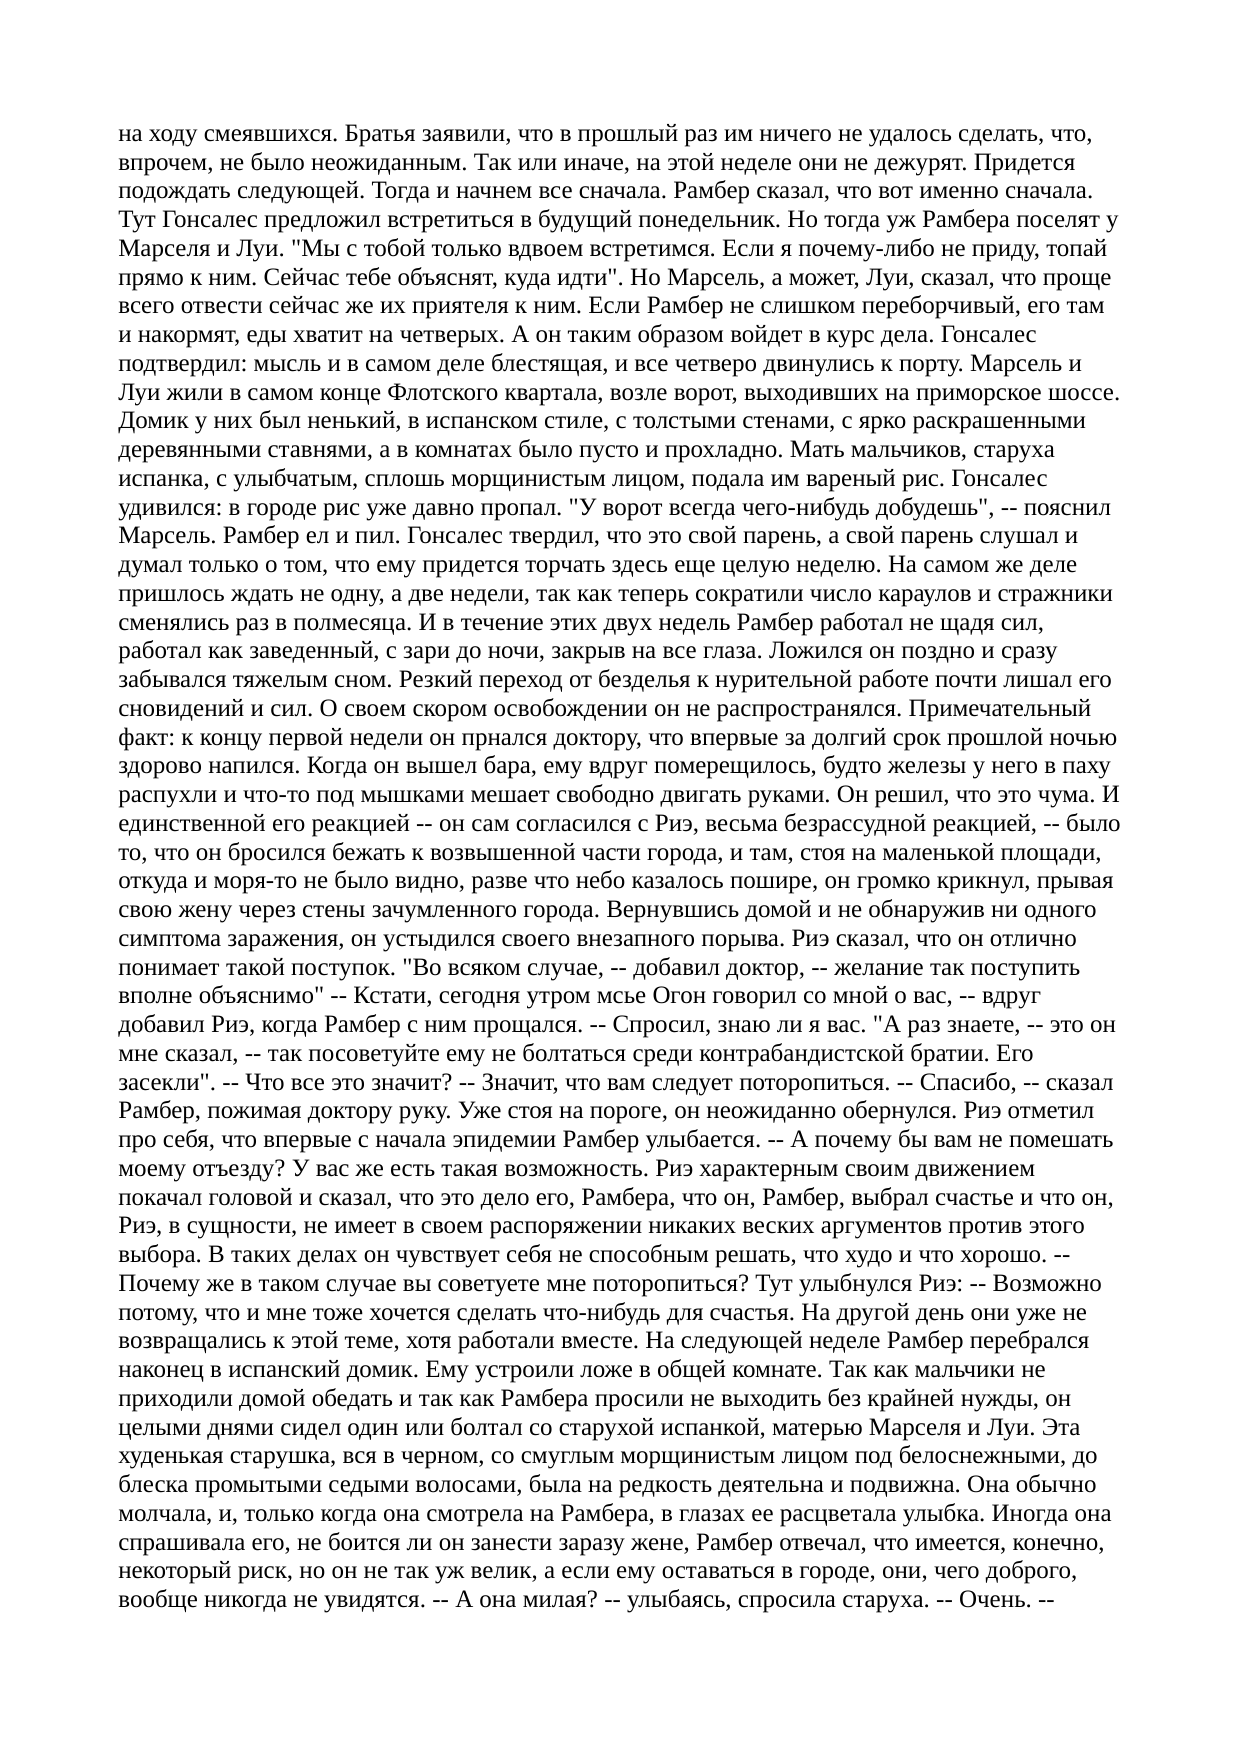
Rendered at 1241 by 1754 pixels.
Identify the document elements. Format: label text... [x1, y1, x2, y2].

text на ходу смеявшихся. Братья заявили, что в прошлый раз им ничего не удалось сделать, что, впрочем, не было неожиданным. Так или иначе, на этой неделе они не дежурят. Придется подождать следующей. Тогда и начнем все сначала. Рамбер сказал, что вот именно сначала. Тут Гонсалес предложил встретиться в будущий понедельник. Но тогда уж Рамбера поселят у Марселя и Луи. "Мы с тобой только вдвоем встретимся. Если я почему-либо не приду, топай прямо к ним. Сейчас тебе объяснят, куда идти". Но Марсель, а может, Луи, сказал, что проще всего отвести сейчас же их приятеля к ним. Если Рамбер не слишком переборчивый, его там и накормят, еды хватит на четверых. А он таким образом войдет в курс дела. Гонсалес подтвердил: мысль и в самом деле блестящая, и все четверо двинулись к порту. Марсель и Луи жили в самом конце Флотского квартала, возле ворот, выходивших на приморское шоссе. Домик у них был ненький, в испанском стиле, с толстыми стенами, с ярко раскрашенными деревянными ставнями, а в комнатах было пусто и прохладно. Мать мальчиков, старуха испанка, с улыбчатым, сплошь морщинистым лицом, подала им вареный рис. Гонсалес удивился: в городе рис уже давно пропал. "У ворот всегда чего-нибудь добудешь", -- пояснил Марсель. Рамбер ел и пил. Гонсалес твердил, что это свой парень, а свой парень слушал и думал только о том, что ему придется торчать здесь еще целую неделю. На самом же деле пришлось ждать не одну, а две недели, так как теперь сократили число караулов и стражники сменялись раз в полмесяца. И в течение этих двух недель Рамбер работал не щадя сил, работал как заведенный, с зари до ночи, закрыв на все глаза. Ложился он поздно и сразу забывался тяжелым сном. Резкий переход от безделья к нурительной работе почти лишал его сновидений и сил. О своем скором освобождении он не распространялся. Примечательный факт: к концу первой недели он прнался доктору, что впервые за долгий срок прошлой ночью здорово напился. Когда он вышел бара, ему вдруг померещилось, будто железы у него в паху распухли и что-то под мышками мешает свободно двигать руками. Он решил, что это чума. И единственной его реакцией -- он сам согласился с Риэ, весьма безрассудной реакцией, -- было то, что он бросился бежать к возвышенной части города, и там, стоя на маленькой площади, откуда и моря-то не было видно, разве что небо казалось пошире, он громко крикнул, прывая свою жену через стены зачумленного города. Вернувшись домой и не обнаружив ни одного симптома заражения, он устыдился своего внезапного порыва. Риэ сказал, что он отлично понимает такой поступок. "Во всяком случае, -- добавил доктор, -- желание так поступить вполне объяснимо" -- Кстати, сегодня утром мсье Огон говорил со мной о вас, -- вдруг добавил Риэ, когда Рамбер с ним прощался. -- Спросил, знаю ли я вас. "А раз знаете, -- это он мне сказал, -- так посоветуйте ему не болтаться среди контрабандистской братии. Его засекли". -- Что все это значит? -- Значит, что вам следует поторопиться. -- Спасибо, -- сказал Рамбер, пожимая доктору руку. Уже стоя на пороге, он неожиданно обернулся. Риэ отметил про себя, что впервые с начала эпидемии Рамбер улыбается. -- А почему бы вам не помешать моему отъезду? У вас же есть такая возможность. Риэ характерным своим движением покачал головой и сказал, что это дело его, Рамбера, что он, Рамбер, выбрал счастье и что он, Риэ, в сущности, не имеет в своем распоряжении никаких веских аргументов против этого выбора. В таких делах он чувствует себя не способным решать, что худо и что хорошо. -- Почему же в таком случае вы советуете мне поторопиться? Тут улыбнулся Риэ: -- Возможно потому, что и мне тоже хочется сделать что-нибудь для счастья. На другой день они уже не возвращались к этой теме, хотя работали вместе. На следующей неделе Рамбер перебрался наконец в испанский домик. Ему устроили ложе в общей комнате. Так как мальчики не приходили домой обедать и так как Рамбера просили не выходить без крайней нужды, он целыми днями сидел один или болтал со старухой испанкой, матерью Марселя и Луи. Эта худенькая старушка, вся в черном, со смуглым морщинистым лицом под белоснежными, до блеска промытыми седыми волосами, была на редкость деятельна и подвижна. Она обычно молчала, и, только когда она смотрела на Рамбера, в глазах ее расцветала улыбка. Иногда она спрашивала его, не боится ли он занести заразу жене, Рамбер отвечал, что имеется, конечно, некоторый риск, но он не так уж велик, а если ему оставаться в городе, они, чего доброго, вообще никогда не увидятся. -- А она милая? -- улыбаясь, спросила старуха. -- Очень. [118, 118, 1122, 1613]
